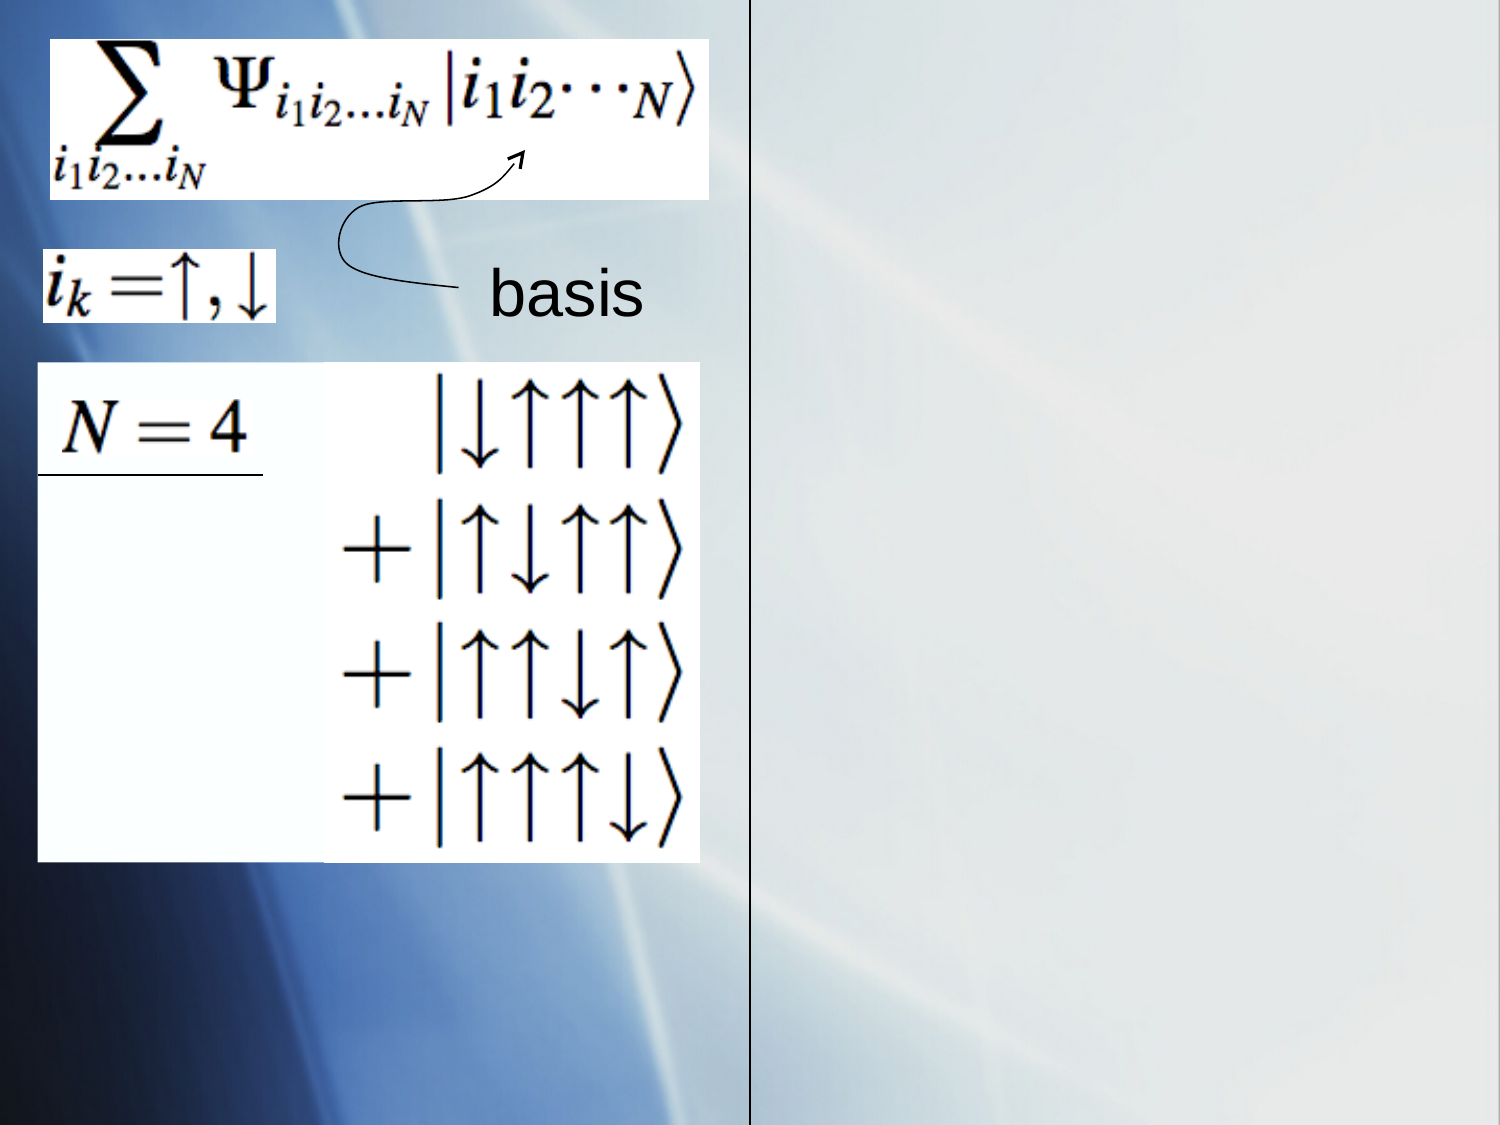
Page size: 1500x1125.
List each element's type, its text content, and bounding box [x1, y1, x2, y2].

text_box basis [475, 242, 661, 338]
picture [0, 0, 749, 1125]
picture [751, 0, 1500, 1125]
text_box [37, 362, 324, 863]
